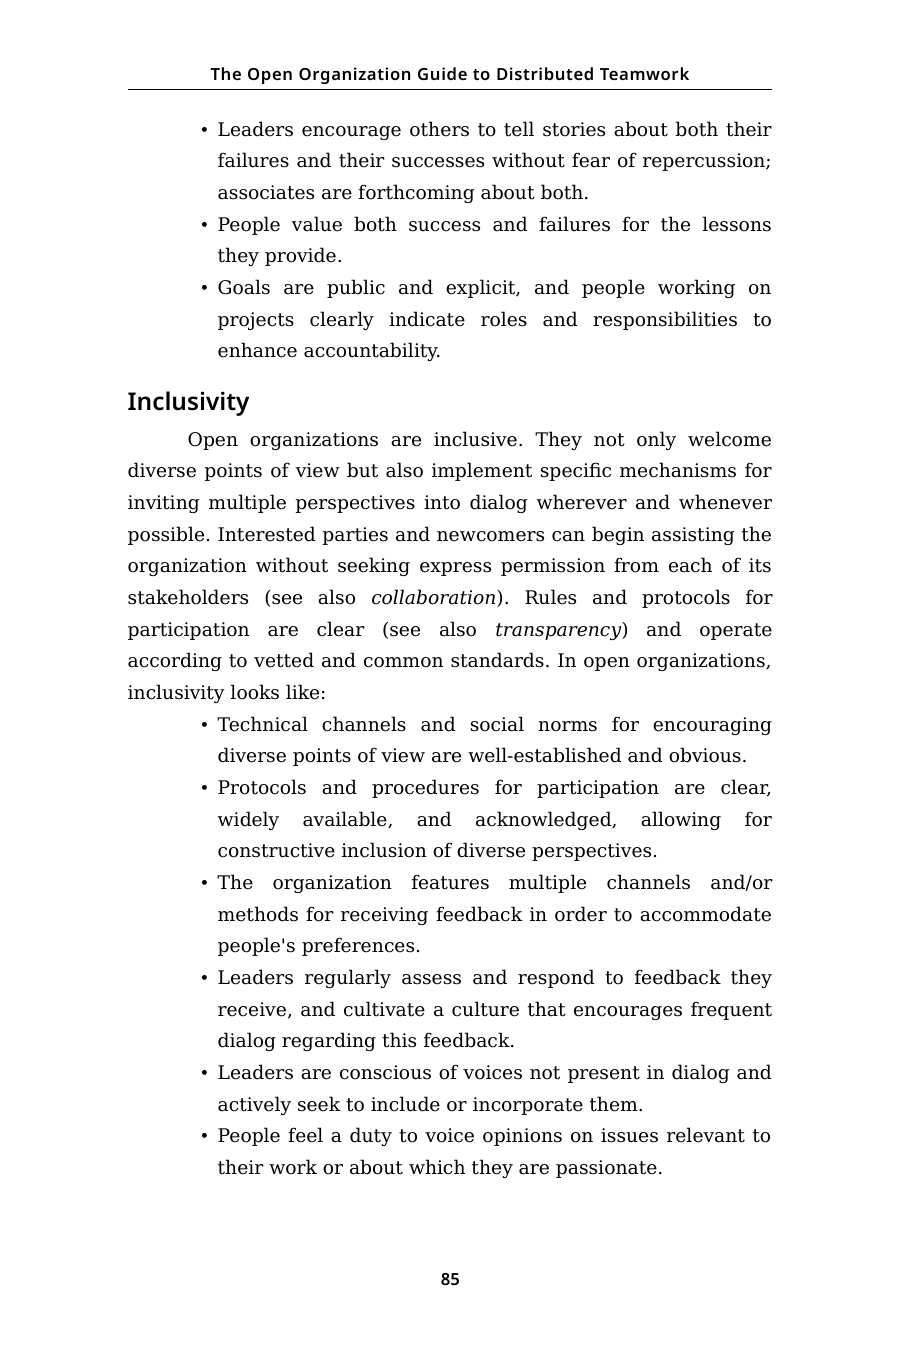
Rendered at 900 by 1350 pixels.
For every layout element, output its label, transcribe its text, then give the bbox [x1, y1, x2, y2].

list Technical channels and social norms for encouraging diverse points of view are well-established and obvious. [201, 714, 772, 767]
list Leaders are conscious of voices not present in dialog and actively seek to include or incorporate them. [201, 1062, 772, 1116]
list People feel a duty to voice opinions on issues relevant to their work or about which they are passionate. [201, 1126, 772, 1179]
subtitle Inclusivity [127, 386, 772, 416]
list Goals are public and explicit, and people working on projects clearly indicate roles and responsibilities to enhance accountability. [201, 277, 772, 362]
list Leaders regularly assess and respond to feedback they receive, and cultivate a culture that encourages frequent dialog regarding this feedback. [201, 967, 772, 1052]
list Protocols and procedures for participation are clear, widely available, and acknowledged, allowing for constructive inclusion of diverse perspectives. [201, 777, 772, 862]
list The organization features multiple channels and/or methods for receiving feedback in order to accommodate people's preferences. [201, 872, 772, 957]
text Open organizations are inclusive. They not only welcome diverse points of view but also implement specific mechanisms for inviting multiple perspectives into dialog wherever and whenever possible. Interested parties and newcomers can begin assisting the organization without seeking express permission from each of its stakeholders (see also collaboration). Rules and protocols for participation are clear (see also transparency) and operate according to vetted and common standards. In open organizations, inclusivity looks like: [127, 429, 772, 704]
list People value both success and failures for the lessons they provide. [201, 213, 772, 267]
list Leaders encourage others to tell stories about both their failures and their successes without fear of repercussion; associates are forthcoming about both. [201, 118, 772, 204]
